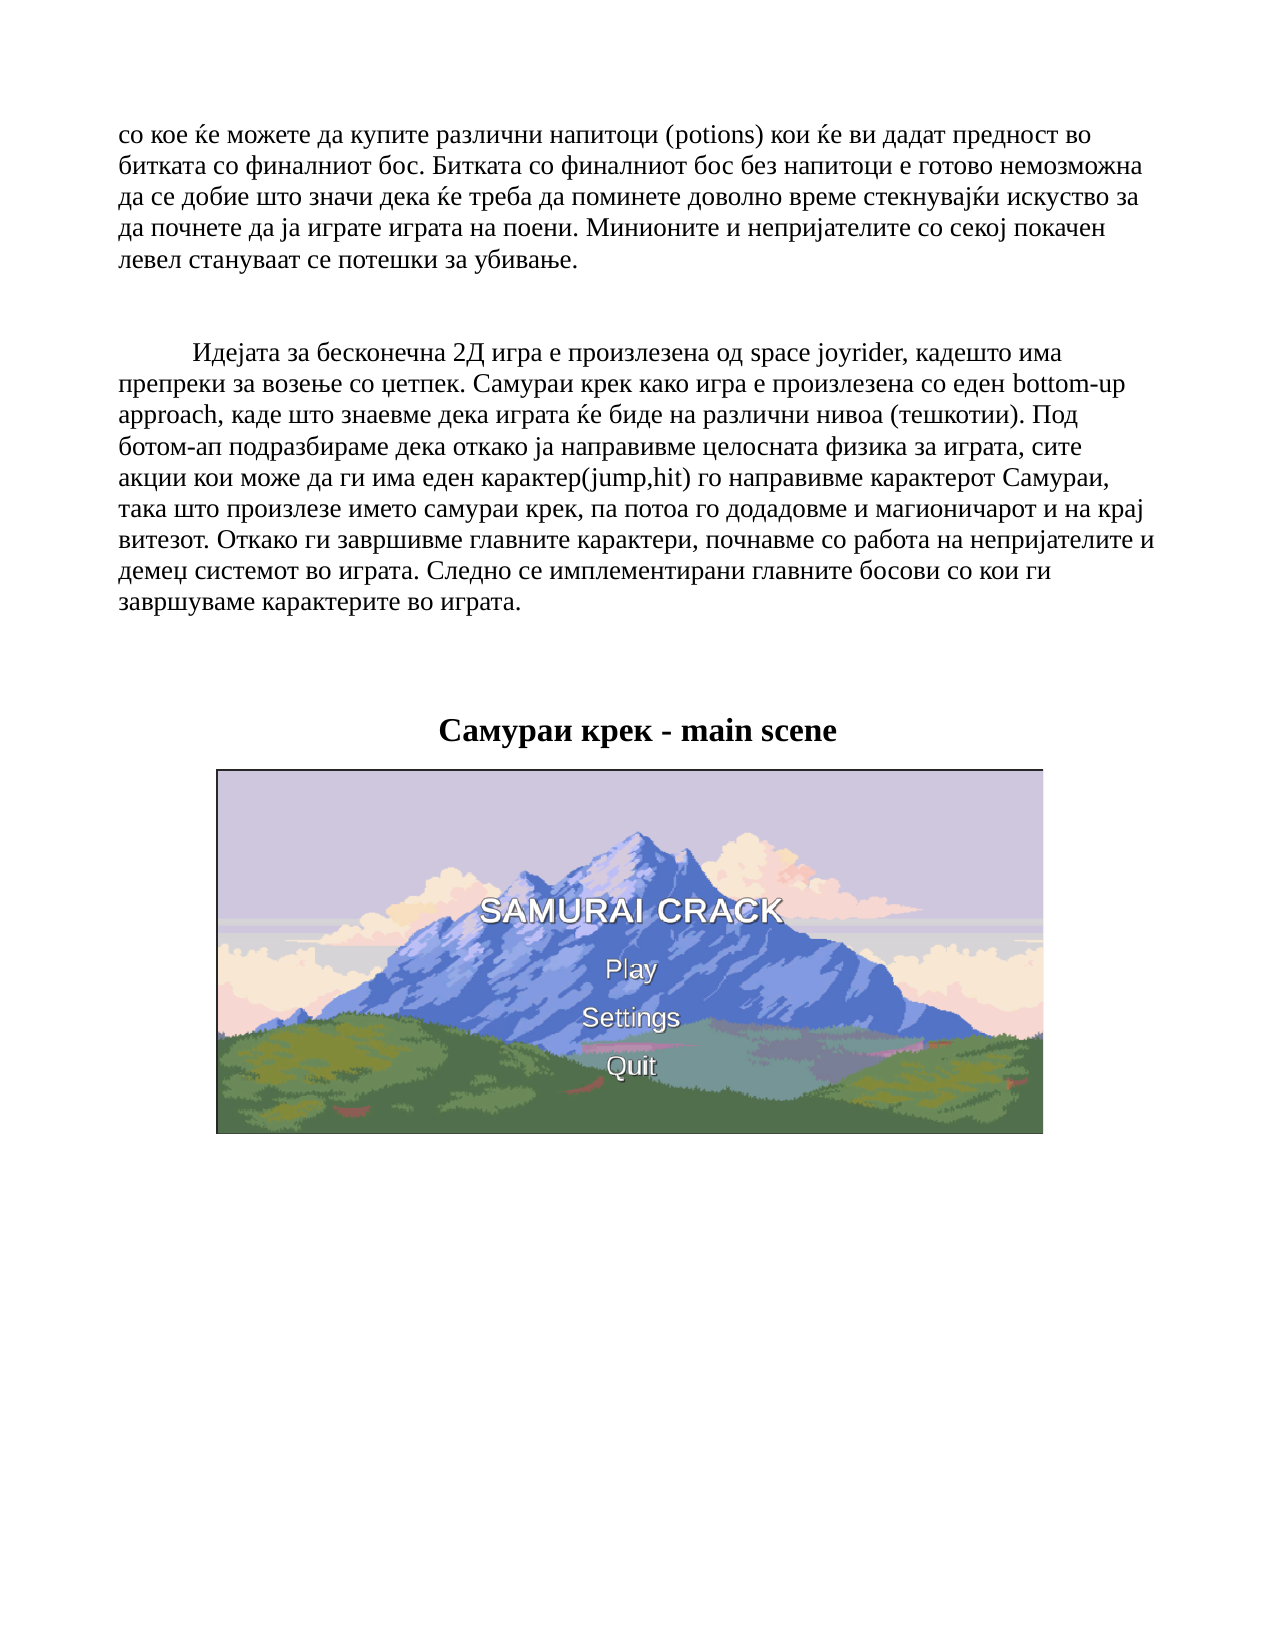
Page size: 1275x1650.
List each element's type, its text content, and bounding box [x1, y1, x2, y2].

picture [216, 769, 1044, 1134]
text Идејата за бесконечна 2Д игра е произлезена од space joyrider, кадешто има препреки за возење со џетпек. Самураи крек како игра е произлезена со еден bottom-up approach, каде што знаевме дека играта ќе биде на различни нивоа (тешкотии). Под ботом-ап подразбираме дека откако ја направивме целосната физика за играта, сите акции кои може да ги има еден карактер(jump,hit) го направивме карактерот Самураи, така што произлезе името самураи крек, па потоа го додадовме и магионичарот и на крај витезот. Откако ги завршивме главните карактери, почнавме со работа на непријателите и демеџ системот во играта. Следно се имплементирани главните босови со кои ги завршуваме карактерите во играта. [118, 336, 1157, 616]
text Самураи крек - main scene [118, 710, 1157, 748]
text со кое ќе можете да купите различни напитоци (potions) кои ќе ви дадат предност во битката со финалниот бос. Битката со финалниот бос без напитоци е готово немозможна да се добие што значи дека ќе треба да поминете доволно време стекнувајќи искуство за да почнете да ја играте играта на поени. Минионите и непријателите со секој покачен левел стануваат се потешки за убивање. [118, 118, 1157, 274]
